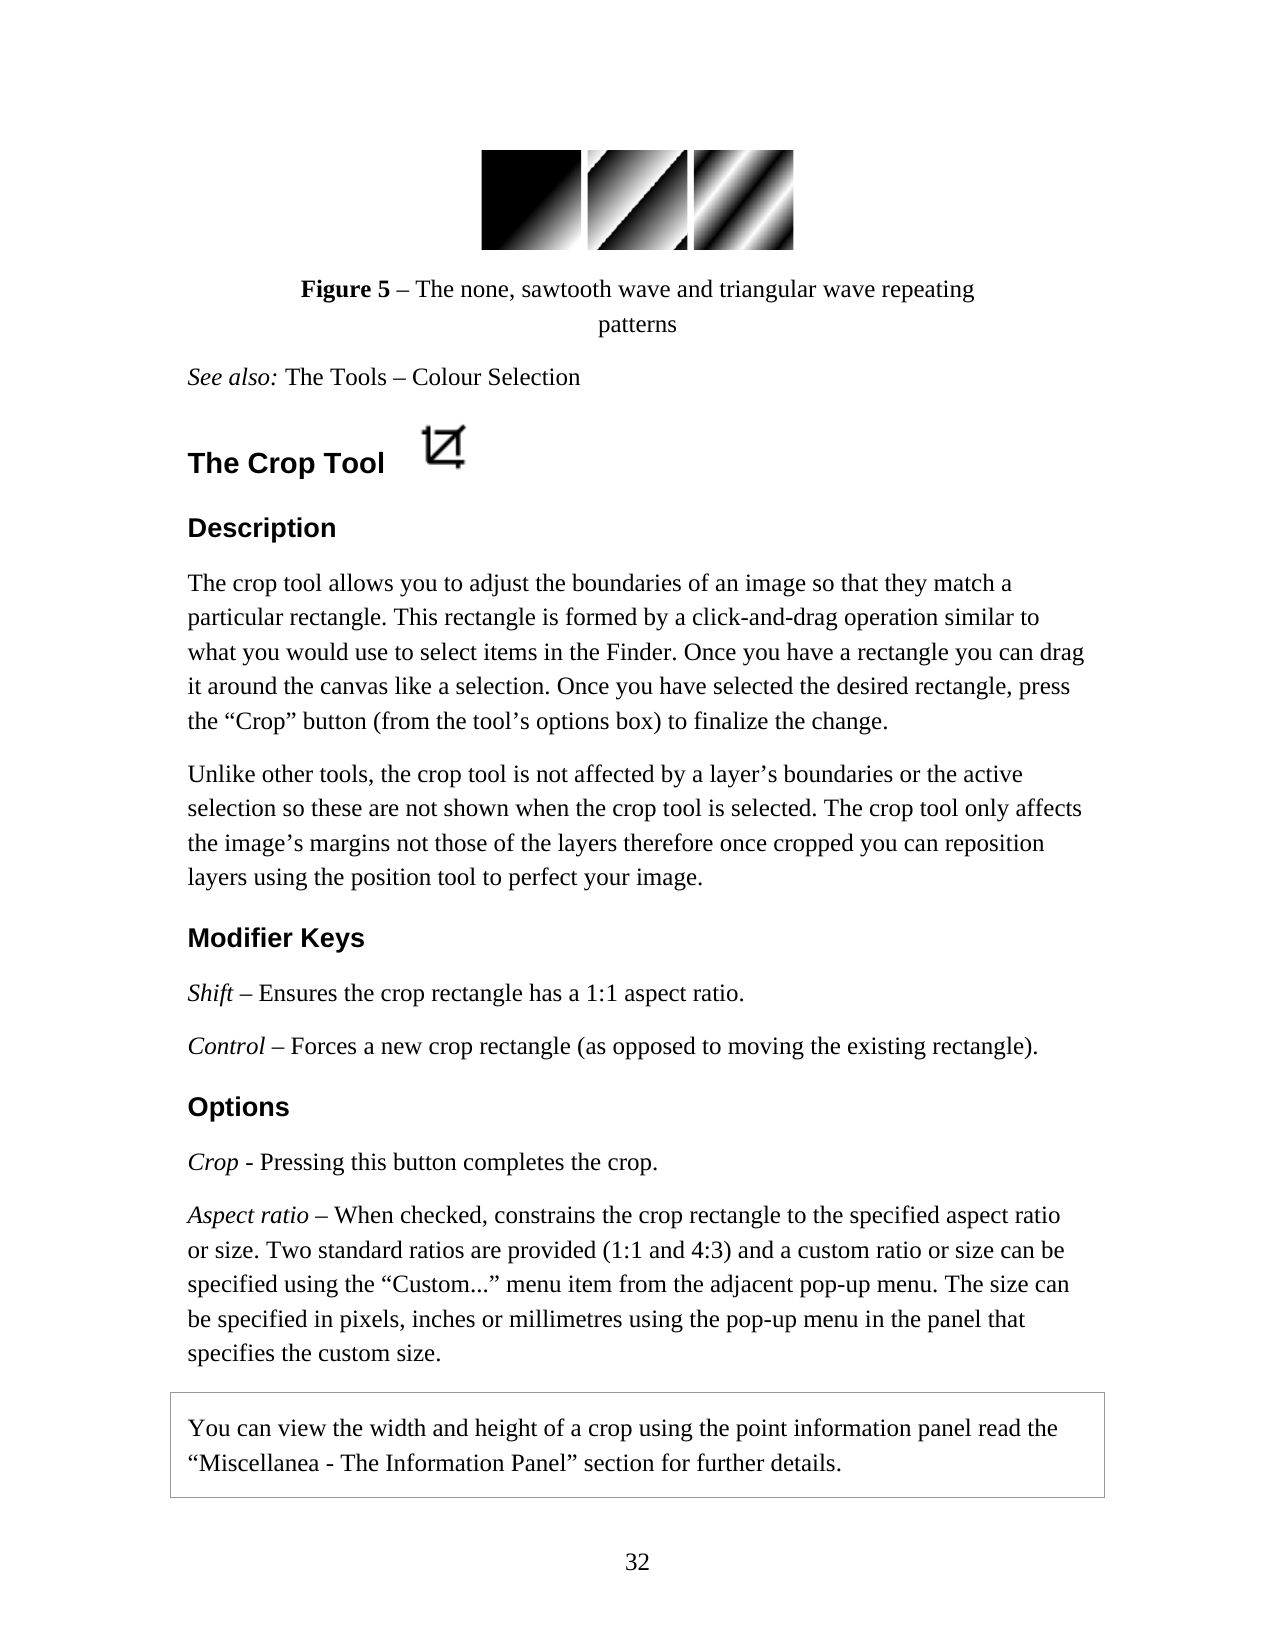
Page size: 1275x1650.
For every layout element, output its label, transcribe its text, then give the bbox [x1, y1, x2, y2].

picture [587, 150, 688, 250]
text Shift – Ensures the crop rectangle has a 1:1 aspect ratio. [187, 978, 1087, 1007]
text Figure 5 – The none, sawtooth wave and triangular wave repeating patterns [187, 274, 1087, 337]
subtitle Description [187, 512, 1087, 543]
picture [481, 150, 582, 250]
text Control – Forces a new crop rectangle (as opposed to moving the existing rectangle). [187, 1031, 1087, 1060]
subtitle Options [187, 1091, 1087, 1122]
picture [693, 150, 794, 250]
subtitle The Crop Tool [187, 446, 1087, 480]
text Aspect ratio – When checked, constrains the crop rectangle to the specified aspect ratio or size. Two standard ratios are provided (1:1 and 4:3) and a custom ratio or size can be specified using the “Custom...” menu item from the adjacent pop-up menu. The size can be specified in pixels, inches or millimetres using the pop-up menu in the panel that specifies the custom size. [187, 1200, 1087, 1367]
text The crop tool allows you to adjust the boundaries of an image so that they match a particular rectangle. This rectangle is formed by a click-and-drag operation similar to what you would use to select items in the Finder. Once you have a rectangle you can drag it around the canvas like a selection. Once you have selected the desired rectangle, press the “Crop” button (from the tool’s options box) to finalize the change. [187, 568, 1087, 734]
subtitle Modifier Keys [187, 922, 1087, 953]
text Crop - Pressing this button completes the crop. [187, 1147, 1087, 1176]
picture [418, 423, 469, 473]
text See also: The Tools – Colour Selection [187, 362, 1087, 391]
text You can view the width and height of a crop using the point information panel read the “Miscellanea - The Information Panel” section for further details. [171, 1393, 1104, 1497]
text Unlike other tools, the crop tool is not affected by a layer’s boundaries or the active selection so these are not shown when the crop tool is selected. The crop tool only affects the image’s margins not those of the layers therefore once cropped you can reposition layers using the position tool to perfect your image. [187, 759, 1087, 891]
